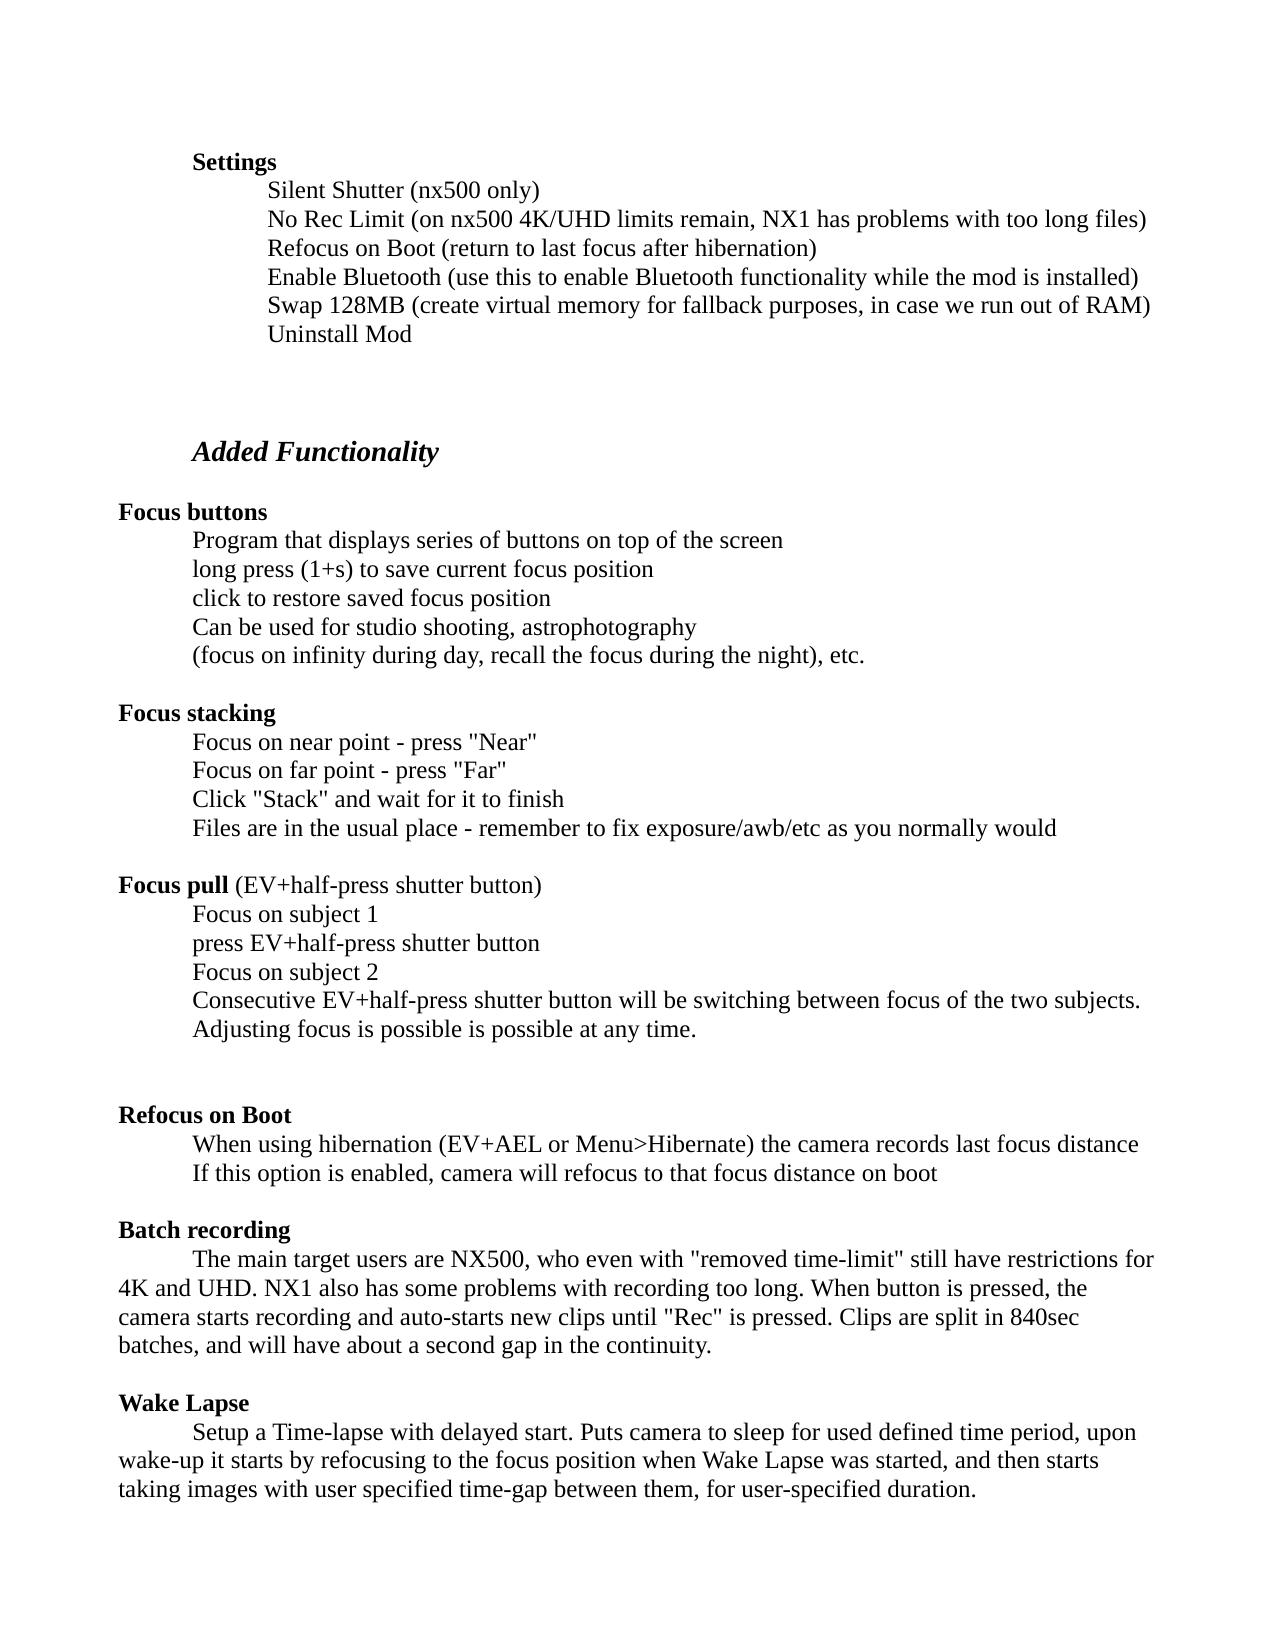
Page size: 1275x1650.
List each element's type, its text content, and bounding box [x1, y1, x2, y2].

text The main target users are NX500, who even with "removed time-limit" still have restrictions for 4K and UHD. NX1 also has some problems with recording too long. When button is pressed, the camera starts recording and auto-starts new clips until "Rec" is pressed. Clips are split in 840sec batches, and will have about a second gap in the continuity. [118, 1244, 1157, 1359]
text Click "Stack" and wait for it to finish [118, 784, 1157, 813]
text Setup a Time-lapse with delayed start. Puts camera to sleep for used defined time period, upon wake-up it starts by refocusing to the focus position when Wake Lapse was started, and then starts taking images with user specified time-gap between them, for user-specified duration. [118, 1417, 1157, 1503]
text Focus stacking [118, 698, 1157, 727]
text Program that displays series of buttons on top of the screen [118, 525, 1157, 554]
text Focus on far point - press "Far" [118, 755, 1157, 784]
text If this option is enabled, camera will refocus to that focus distance on boot [118, 1158, 1157, 1187]
text Refocus on Boot [118, 1100, 1157, 1129]
text Can be used for studio shooting, astrophotography [118, 612, 1157, 640]
text Swap 128MB (create virtual memory for fallback purposes, in case we run out of RAM) [193, 291, 1157, 319]
text press EV+half-press shutter button [118, 928, 1157, 957]
text Settings [118, 147, 1157, 176]
text Focus on subject 1 [118, 899, 1157, 928]
text click to restore saved focus position [118, 583, 1157, 612]
text Consecutive EV+half-press shutter button will be switching between focus of the two subjects. [118, 985, 1157, 1014]
text Focus buttons [118, 497, 1157, 525]
text No Rec Limit (on nx500 4K/UHD limits remain, NX1 has problems with too long files) [193, 204, 1157, 233]
text Adjusting focus is possible is possible at any time. [118, 1014, 1157, 1043]
text (focus on infinity during day, recall the focus during the night), etc. [118, 640, 1157, 669]
text long press (1+s) to save current focus position [118, 554, 1157, 583]
text Wake Lapse [118, 1388, 1157, 1417]
text Files are in the usual place - remember to fix exposure/awb/etc as you normally would [118, 813, 1157, 842]
text Added Functionality [118, 434, 1157, 468]
text Focus on subject 2 [118, 957, 1157, 985]
text Uninstall Mod [193, 319, 1157, 348]
text Refocus on Boot (return to last focus after hibernation) [193, 233, 1157, 262]
text Focus on near point - press "Near" [118, 727, 1157, 755]
text Silent Shutter (nx500 only) [193, 176, 1157, 204]
text Enable Bluetooth (use this to enable Bluetooth functionality while the mod is installed) [193, 262, 1157, 291]
text Focus pull (EV+half-press shutter button) [118, 870, 1157, 899]
text Batch recording [118, 1215, 1157, 1244]
text When using hibernation (EV+AEL or Menu>Hibernate) the camera records last focus distance [118, 1129, 1157, 1158]
